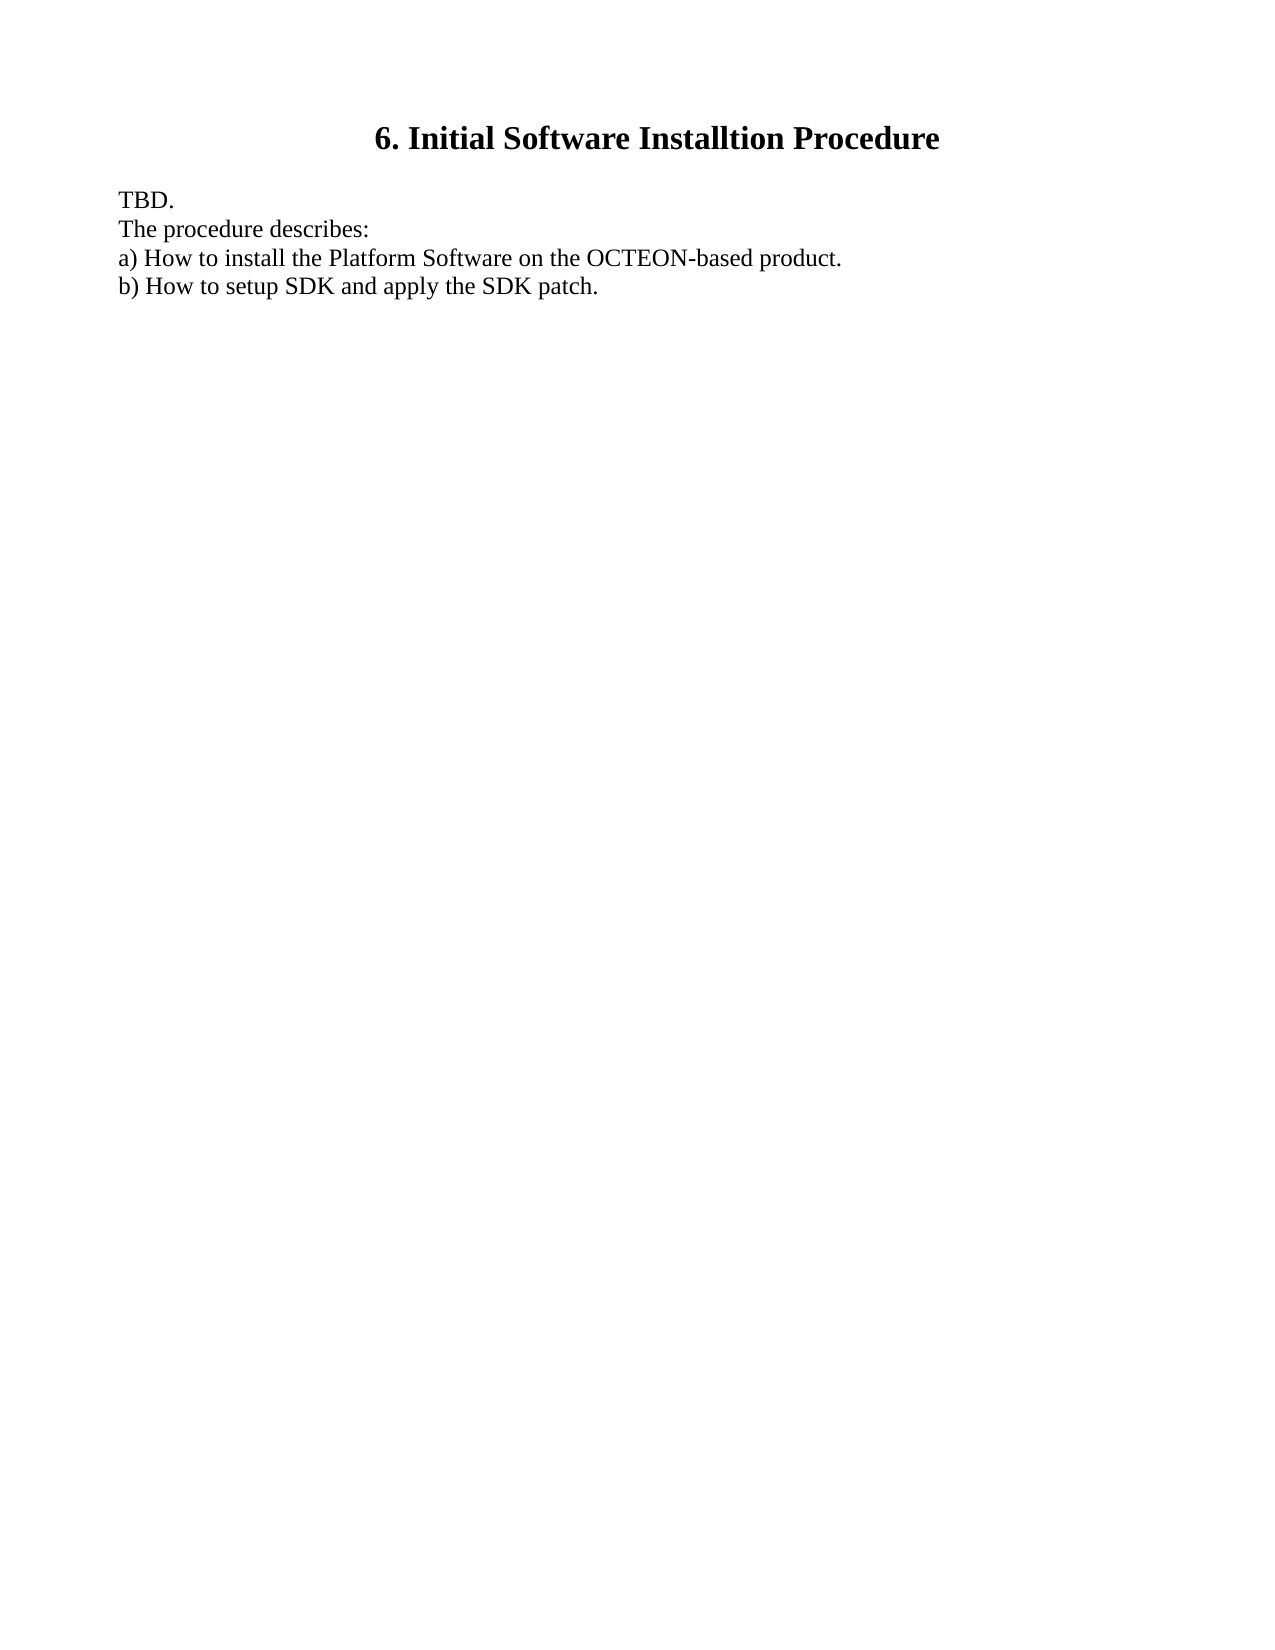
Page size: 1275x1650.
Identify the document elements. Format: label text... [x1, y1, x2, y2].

text b) How to setup SDK and apply the SDK patch. [118, 271, 1196, 300]
text a) How to install the Platform Software on the OCTEON-based product. [118, 243, 1196, 271]
text The procedure describes: [118, 214, 1196, 243]
text TBD. [118, 185, 1196, 214]
text 6. Initial Software Installtion Procedure [118, 118, 1196, 156]
